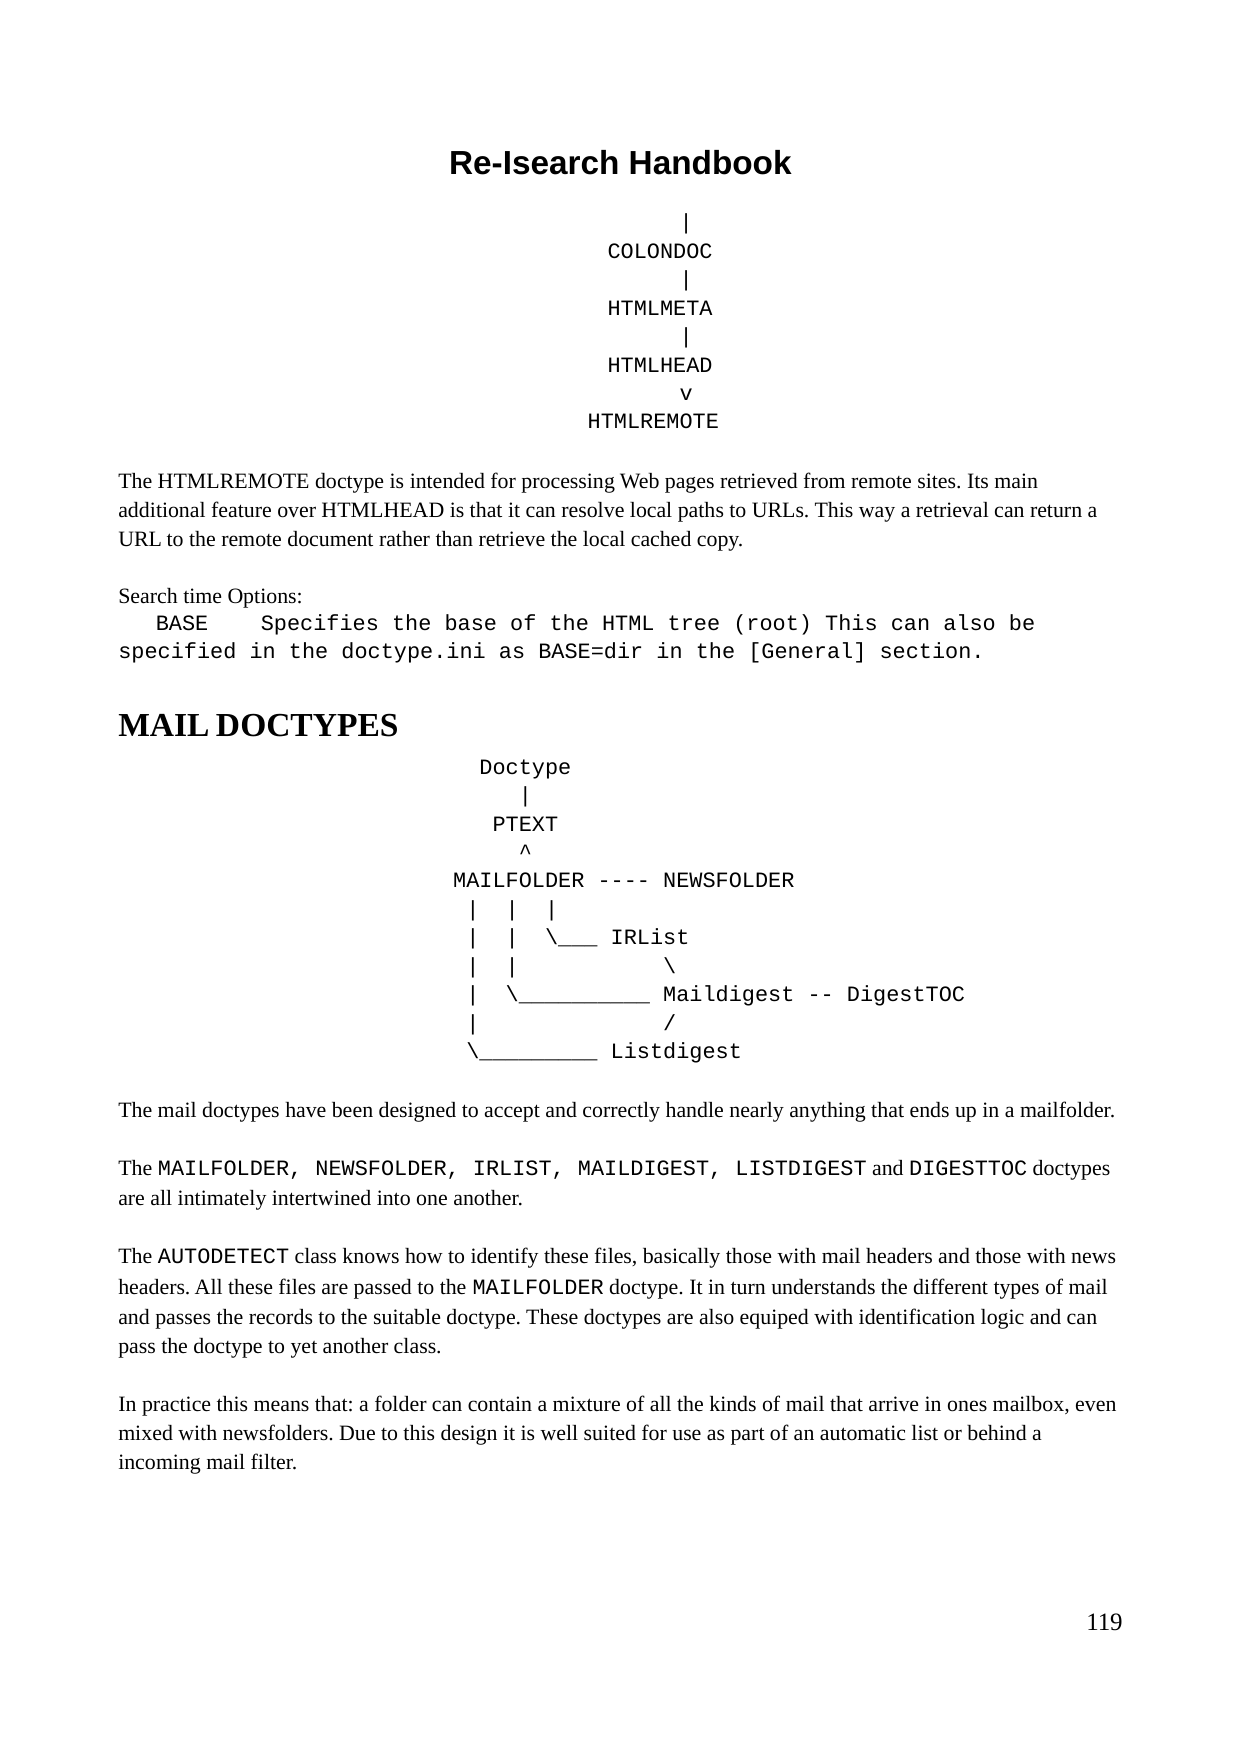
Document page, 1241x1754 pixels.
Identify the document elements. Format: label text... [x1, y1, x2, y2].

text BASE Specifies the base of the HTML tree (root) This can also be specified in the doctype.ini as BASE=dir in the [General] section. [118, 612, 1122, 665]
text HTMLMETA [118, 297, 1122, 322]
text MAILFOLDER ---- NEWSFOLDER [413, 869, 1122, 894]
text | / [413, 1012, 1122, 1037]
text \_________ Listdigest [413, 1040, 1122, 1065]
text ^ [413, 841, 1122, 866]
text | [118, 268, 1122, 293]
text v [118, 382, 1122, 407]
text | [413, 784, 1122, 809]
text Doctype [413, 756, 1122, 781]
text | | \ [413, 955, 1122, 980]
text | | | [413, 898, 1122, 923]
text COLONDOC [118, 240, 1122, 265]
text HTMLREMOTE [118, 411, 1122, 435]
subtitle MAIL DOCTYPES [118, 705, 1122, 743]
text HTMLHEAD [118, 354, 1122, 378]
text The HTMLREMOTE doctype is intended for processing Web pages retrieved from remote sites. Its main additional feature over HTMLHEAD is that it can resolve local paths to URLs. This way a retrieval can return a URL to the remote document rather than retrieve the local cached copy. [118, 468, 1122, 551]
text | | \___ IRList [413, 926, 1122, 951]
text In practice this means that: a folder can contain a mixture of all the kinds of mail that arrive in ones mailbox, even mixed with newsfolders. Due to this design it is well suited for use as part of an automatic list or behind a incoming mail filter. [118, 1391, 1122, 1474]
text | [118, 325, 1122, 350]
text | [118, 212, 1122, 236]
text The mail doctypes have been designed to accept and correctly handle nearly anything that ends up in a mailfolder. [118, 1097, 1122, 1122]
text The AUTODETECT class knows how to identify these files, basically those with mail headers and those with news headers. All these files are passed to the MAILFOLDER doctype. It in turn understands the different types of mail and passes the records to the suitable doctype. These doctypes are also equiped with identification logic and can pass the doctype to yet another class. [118, 1243, 1122, 1358]
text Search time Options: [118, 583, 1122, 608]
text The MAILFOLDER, NEWSFOLDER, IRLIST, MAILDIGEST, LISTDIGEST and DIGESTTOC doctypes are all intimately intertwined into one another. [118, 1155, 1122, 1211]
text PTEXT [413, 813, 1122, 837]
text | \__________ Maildigest -- DigestTOC [413, 983, 1122, 1008]
